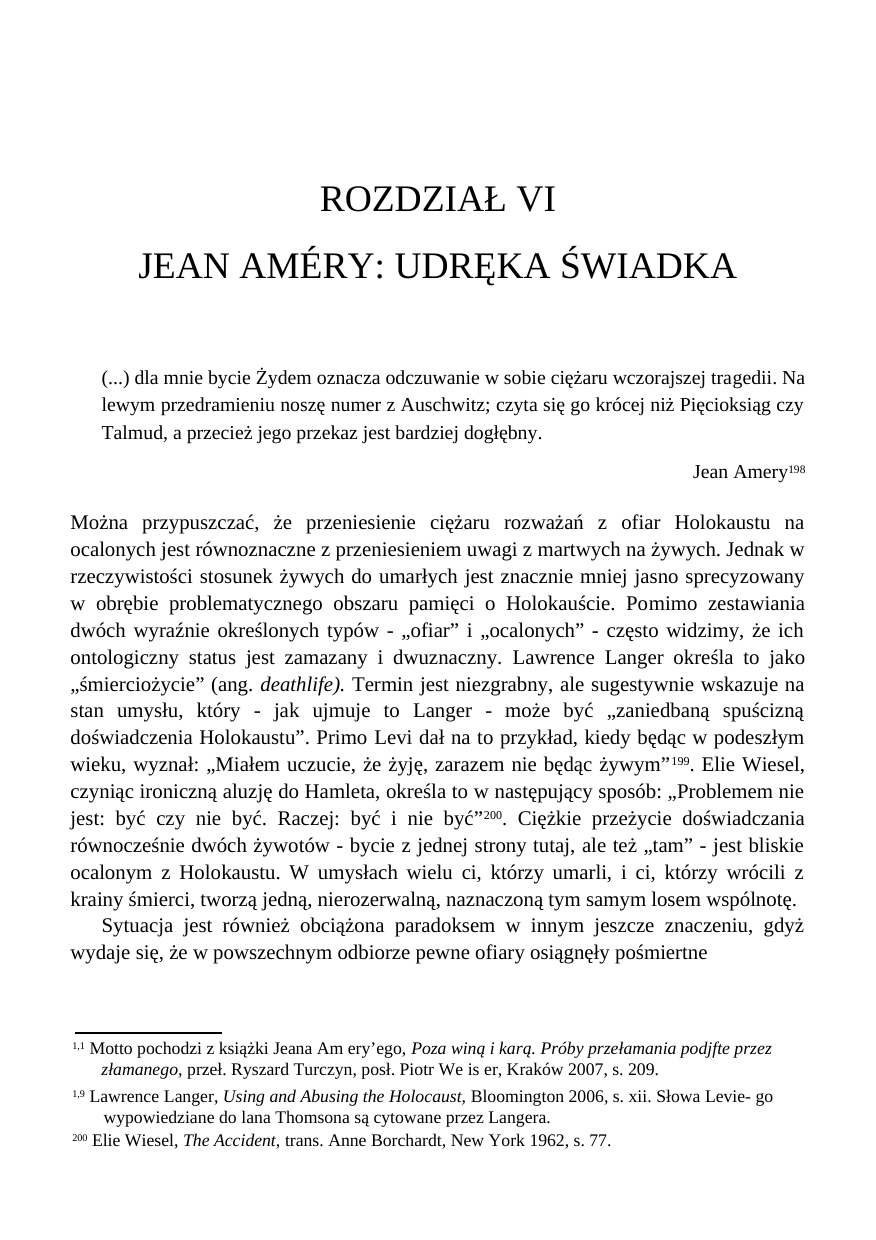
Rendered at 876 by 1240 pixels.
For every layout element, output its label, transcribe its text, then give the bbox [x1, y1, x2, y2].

text 200 Elie Wiesel, The Accident, trans. Anne Borchardt, New York 1962, s. 77. [72, 1129, 805, 1150]
text JEAN AMÉRY: UDRĘKA ŚWIADKA [70, 243, 805, 286]
text Sytuacja jest również obciążona paradoksem w innym jeszcze znaczeniu, gdyż wydaje się, że w powszechnym odbiorze pewne ofiary osiągnęły pośmiertne [70, 913, 805, 964]
text Można przypuszczać, że przeniesienie ciężaru rozważań z ofiar Holokaustu na ocalonych jest równoznaczne z przeniesieniem uwagi z martwych na żywych. Jednak w rzeczywistości stosunek żywych do umarłych jest znacznie mniej jasno sprecyzowany w obrębie problematycznego obszaru pamięci o Holokauście. Po­mimo zestawiania dwóch wyraźnie określonych typów - „ofiar” i „ocalonych” - często widzimy, że ich ontologiczny status jest zamazany i dwuznaczny. Lawrence Langer określa to jako „śmierciożycie” (ang. deathlife). Termin jest niezgrabny, ale sugestywnie wskazuje na stan umysłu, który - jak ujmuje to Langer - może być „zaniedbaną spuścizną doświadczenia Holokaustu”. Primo Levi dał na to przykład, kiedy będąc w podeszłym wieku, wyznał: „Miałem uczucie, że żyję, zarazem nie będąc żywym”199. Elie Wiesel, czyniąc ironiczną aluzję do Hamleta, określa to w następujący sposób: „Problemem nie jest: być czy nie być. Raczej: być i nie być”200. Ciężkie przeżycie doświadczania równocześnie dwóch żywo­tów - bycie z jednej strony tutaj, ale też „tam” - jest bliskie ocalonym z Holo­kaustu. W umysłach wielu ci, którzy umarli, i ci, którzy wrócili z krainy śmierci, tworzą jedną, nierozerwalną, naznaczoną tym samym losem wspólnotę. [70, 510, 805, 911]
text Jean Amery198 [70, 461, 805, 483]
text 1,1 Motto pochodzi z książki Jeana Am ery’ego, Poza winą i karą. Próby przełamania podjfte przez złamanego, przeł. Ryszard Turczyn, posł. Piotr We is er, Kraków 2007, s. 209. [72, 1038, 805, 1079]
text 1,9 Lawrence Langer, Using and Abusing the Holocaust, Bloomington 2006, s. xii. Słowa Levie- go wypowiedziane do lana Thomsona są cytowane przez Langera. [72, 1086, 805, 1127]
text ROZDZIAŁ VI [70, 177, 805, 220]
text (...) dla mnie bycie Żydem oznacza odczuwanie w sobie ciężaru wczorajszej tra­gedii. Na lewym przedramieniu noszę numer z Auschwitz; czyta się go krócej niż Pięcioksiąg czy Talmud, a przecież jego przekaz jest bardziej dogłębny. [101, 366, 805, 443]
